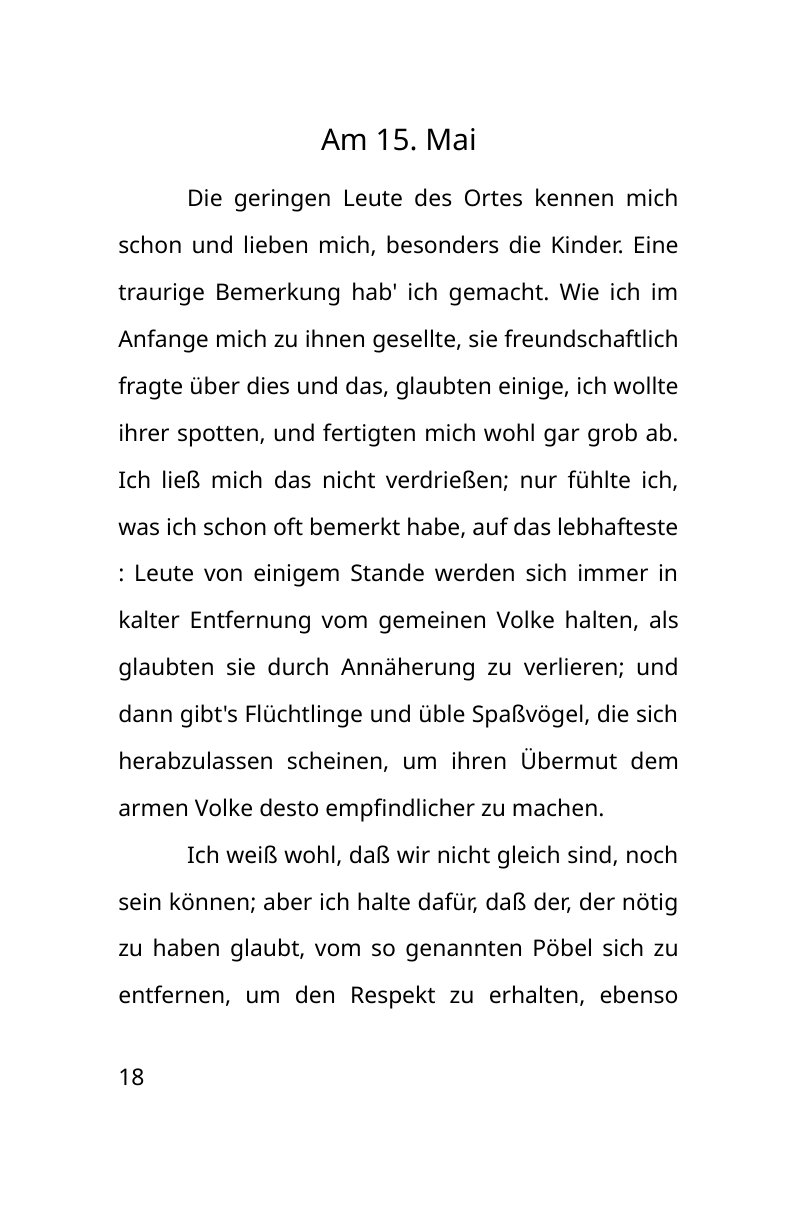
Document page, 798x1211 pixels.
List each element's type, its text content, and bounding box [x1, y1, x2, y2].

text Die geringen Leute des Ortes kennen mich schon und lieben mich, besonders die Kinder. Eine traurige Bemerkung hab' ich gemacht. Wie ich im Anfange mich zu ihnen gesellte, sie freundschaftlich fragte über dies und das, glaubten einige, ich wollte ihrer spotten, und fertigten mich wohl gar grob ab. Ich ließ mich das nicht verdrießen; nur fühlte ich, was ich schon oft bemerkt habe, auf das lebhafteste : Leute von einigem Stande werden sich immer in kalter Entfernung vom gemeinen Volke halten, als glaubten sie durch Annäherung zu verlieren; und dann gibt's Flüchtlinge und üble Spaßvögel, die sich herabzulassen scheinen, um ihren Übermut dem armen Volke desto empfindlicher zu machen. [118, 182, 679, 823]
text Ich weiß wohl, daß wir nicht gleich sind, noch sein können; aber ich halte dafür, daß der, der nötig zu haben glaubt, vom so genannten Pöbel sich zu entfernen, um den Respekt zu erhalten, ebenso [118, 839, 679, 1011]
subtitle Am 15. Mai [118, 118, 679, 159]
